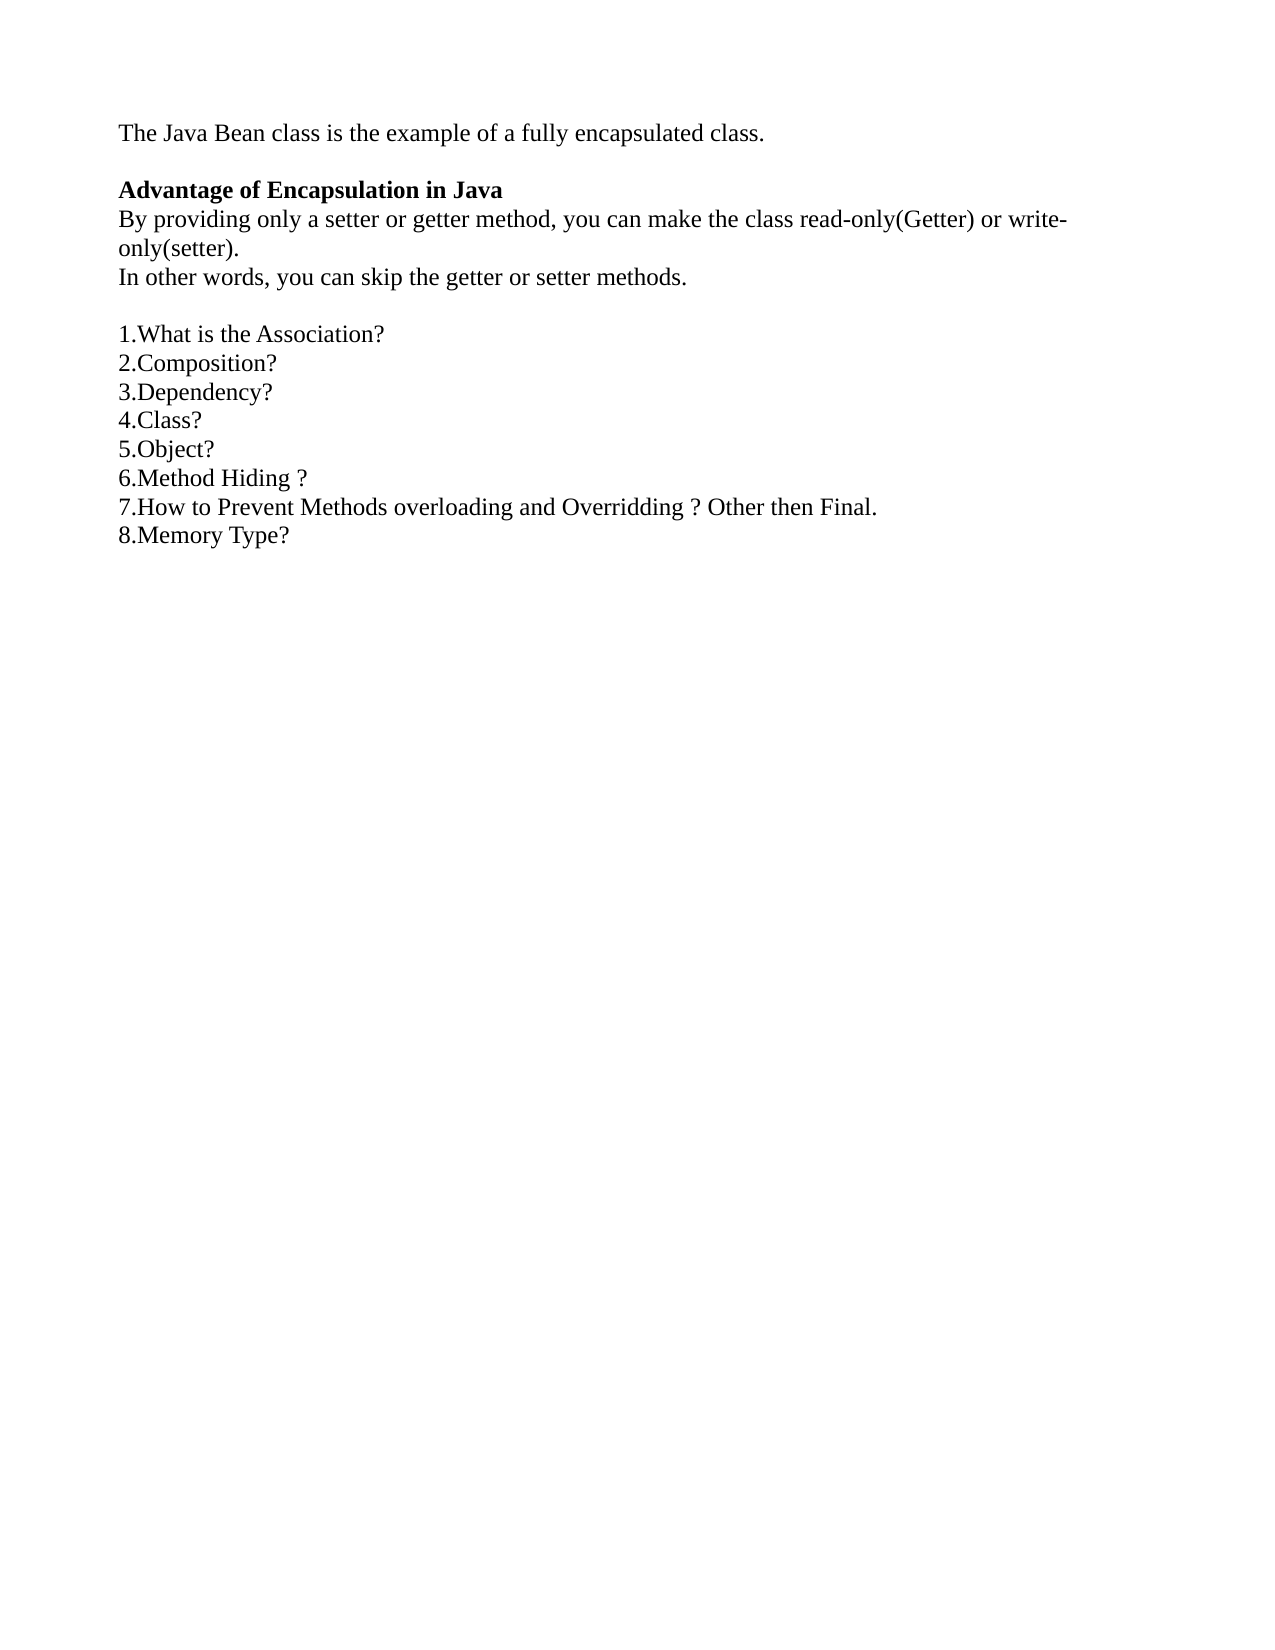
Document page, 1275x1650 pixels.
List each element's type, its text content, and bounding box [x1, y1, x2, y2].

text In other words, you can skip the getter or setter methods. [118, 262, 1157, 291]
text 4.Class? [118, 406, 1157, 434]
text 7.How to Prevent Methods overloading and Overridding ? Other then Final. [118, 492, 1157, 521]
text 1.What is the Association? [118, 319, 1157, 348]
text 3.Dependency? [118, 377, 1157, 406]
text By providing only a setter or getter method, you can make the class read-only(Getter) or write-only(setter). [118, 204, 1157, 262]
text 8.Memory Type? [118, 521, 1157, 549]
text Advantage of Encapsulation in Java [118, 176, 1157, 204]
text 6.Method Hiding ? [118, 463, 1157, 492]
text The Java Bean class is the example of a fully encapsulated class. [118, 118, 1157, 147]
text 2.Composition? [118, 348, 1157, 377]
text 5.Object? [118, 434, 1157, 463]
